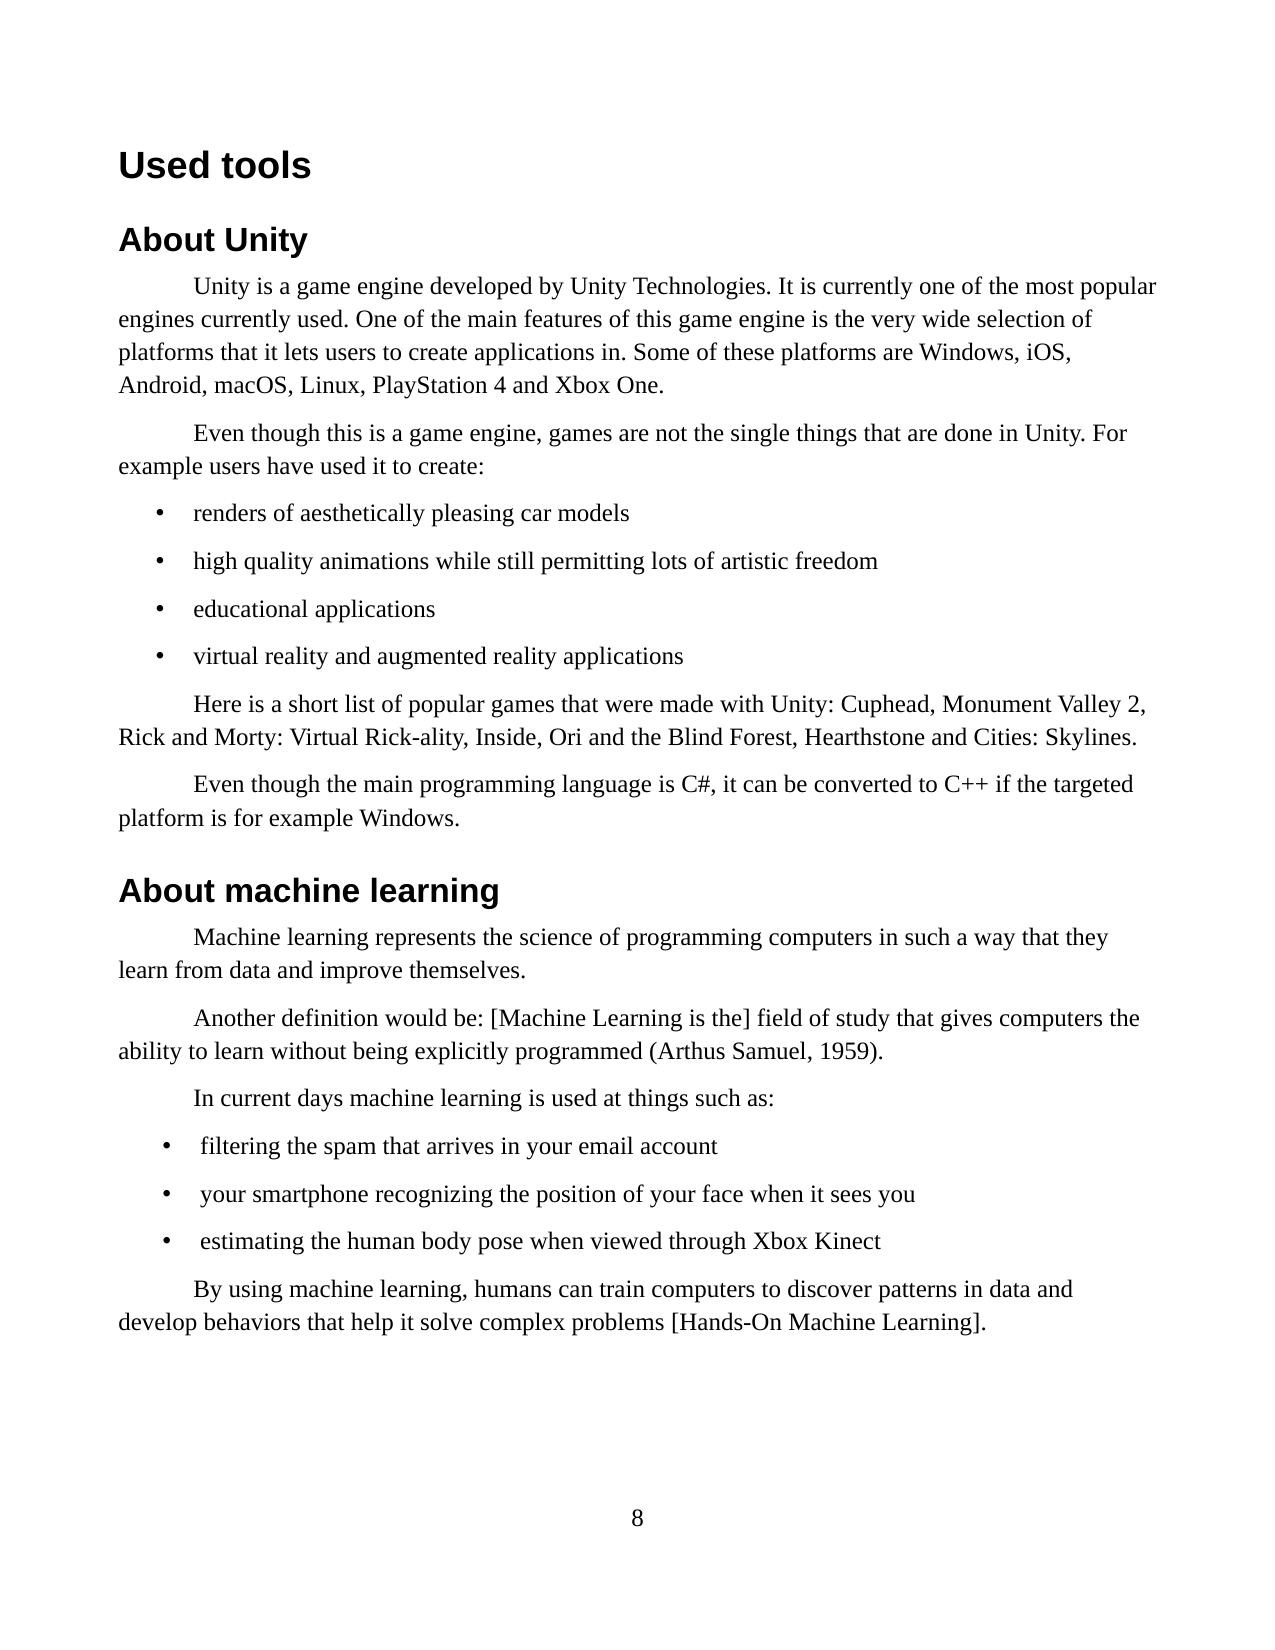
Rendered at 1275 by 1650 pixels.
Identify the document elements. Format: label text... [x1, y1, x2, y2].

list educational applications [156, 594, 1157, 622]
text Here is a short list of popular games that were made with Unity: Cuphead, Monument Valley 2, Rick and Morty: Virtual Rick-ality, Inside, Ori and the Blind Forest, Hearthstone and Cities: Skylines. [118, 689, 1157, 751]
subtitle About machine learning [118, 871, 1157, 910]
text Even though the main programming language is C#, it can be converted to C++ if the targeted platform is for example Windows. [118, 769, 1157, 831]
text In current days machine learning is used at things such as: [118, 1083, 1157, 1112]
list estimating the human body pose when viewed through Xbox Kinect [162, 1226, 1157, 1255]
subtitle Used tools [118, 143, 1157, 187]
list virtual reality and augmented reality applications [156, 641, 1157, 670]
text Even though this is a game engine, games are not the single things that are done in Unity. For example users have used it to create: [118, 418, 1157, 480]
list your smartphone recognizing the position of your face when it sees you [162, 1179, 1157, 1207]
text Machine learning represents the science of programming computers in such a way that they learn from data and improve themselves. [118, 922, 1157, 984]
subtitle About Unity [118, 220, 1157, 259]
list high quality animations while still permitting lots of artistic freedom [156, 546, 1157, 575]
list renders of aesthetically pleasing car models [156, 498, 1157, 527]
text Unity is a game engine developed by Unity Technologies. It is currently one of the most popular engines currently used. One of the main features of this game engine is the very wide selection of platforms that it lets users to create applications in. Some of these platforms are Windows, iOS, Android, macOS, Linux, PlayStation 4 and Xbox One. [118, 271, 1157, 399]
text Another definition would be: [Machine Learning is the] field of study that gives computers the ability to learn without being explicitly programmed (Arthus Samuel, 1959). [118, 1003, 1157, 1064]
text By using machine learning, humans can train computers to discover patterns in data and develop behaviors that help it solve complex problems [Hands-On Machine Learning]. [118, 1274, 1157, 1336]
list filtering the spam that arrives in your email account [162, 1131, 1157, 1160]
